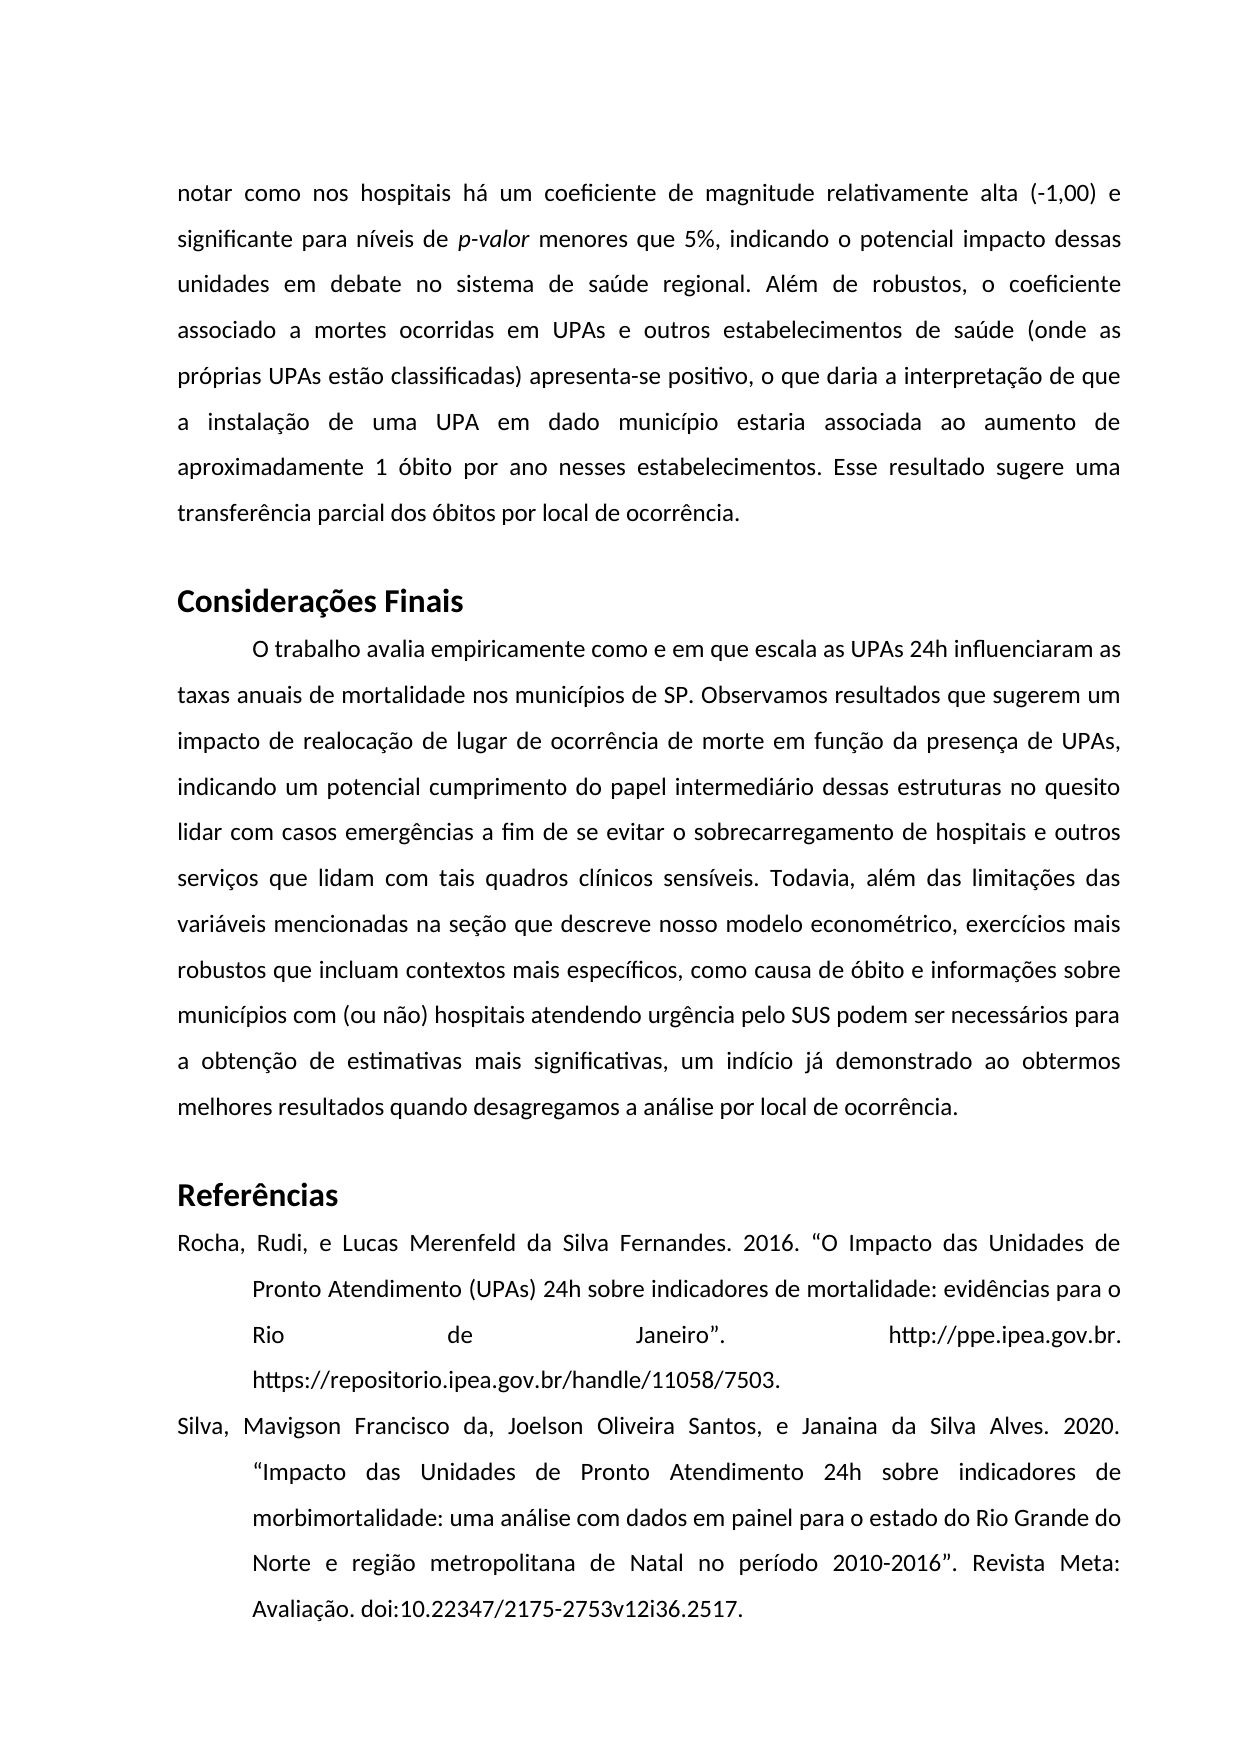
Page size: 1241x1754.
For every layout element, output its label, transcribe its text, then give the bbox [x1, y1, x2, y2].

text Rocha, Rudi, e Lucas Merenfeld da Silva Fernandes. 2016. “O Impacto das Unidades de Pronto Atendimento (UPAs) 24h sobre indicadores de mortalidade: evidências para o Rio de Janeiro”. http://ppe.ipea.gov.br. https://repositorio.ipea.gov.br/handle/11058/7503. [177, 1227, 1122, 1395]
text notar como nos hospitais há um coeficiente de magnitude relativamente alta (-1,00) e significante para níveis de p-valor menores que 5%, indicando o potencial impacto dessas unidades em debate no sistema de saúde regional. Além de robustos, o coeficiente associado a mortes ocorridas em UPAs e outros estabelecimentos de saúde (onde as próprias UPAs estão classificadas) apresenta-se positivo, o que daria a interpretação de que a instalação de uma UPA em dado município estaria associada ao aumento de aproximadamente 1 óbito por ano nesses estabelecimentos. Esse resultado sugere uma transferência parcial dos óbitos por local de ocorrência. [177, 177, 1122, 528]
subtitle Considerações Finais [177, 580, 1122, 621]
text O trabalho avalia empiricamente como e em que escala as UPAs 24h influenciaram as taxas anuais de mortalidade nos municípios de SP. Observamos resultados que sugerem um impacto de realocação de lugar de ocorrência de morte em função da presença de UPAs, indicando um potencial cumprimento do papel intermediário dessas estruturas no quesito lidar com casos emergências a fim de se evitar o sobrecarregamento de hospitais e outros serviços que lidam com tais quadros clínicos sensíveis. Todavia, além das limitações das variáveis mencionadas na seção que descreve nosso modelo econométrico, exercícios mais robustos que incluam contextos mais específicos, como causa de óbito e informações sobre municípios com (ou não) hospitais atendendo urgência pelo SUS podem ser necessários para a obtenção de estimativas mais significativas, um indício já demonstrado ao obtermos melhores resultados quando desagregamos a análise por local de ocorrência. [177, 634, 1122, 1121]
text Silva, Mavigson Francisco da, Joelson Oliveira Santos, e Janaina da Silva Alves. 2020. “Impacto das Unidades de Pronto Atendimento 24h sobre indicadores de morbimortalidade: uma análise com dados em painel para o estado do Rio Grande do Norte e região metropolitana de Natal no período 2010-2016”. Revista Meta: Avaliação. doi:10.22347/2175-2753v12i36.2517. [177, 1410, 1122, 1624]
subtitle Referências [177, 1174, 1122, 1215]
